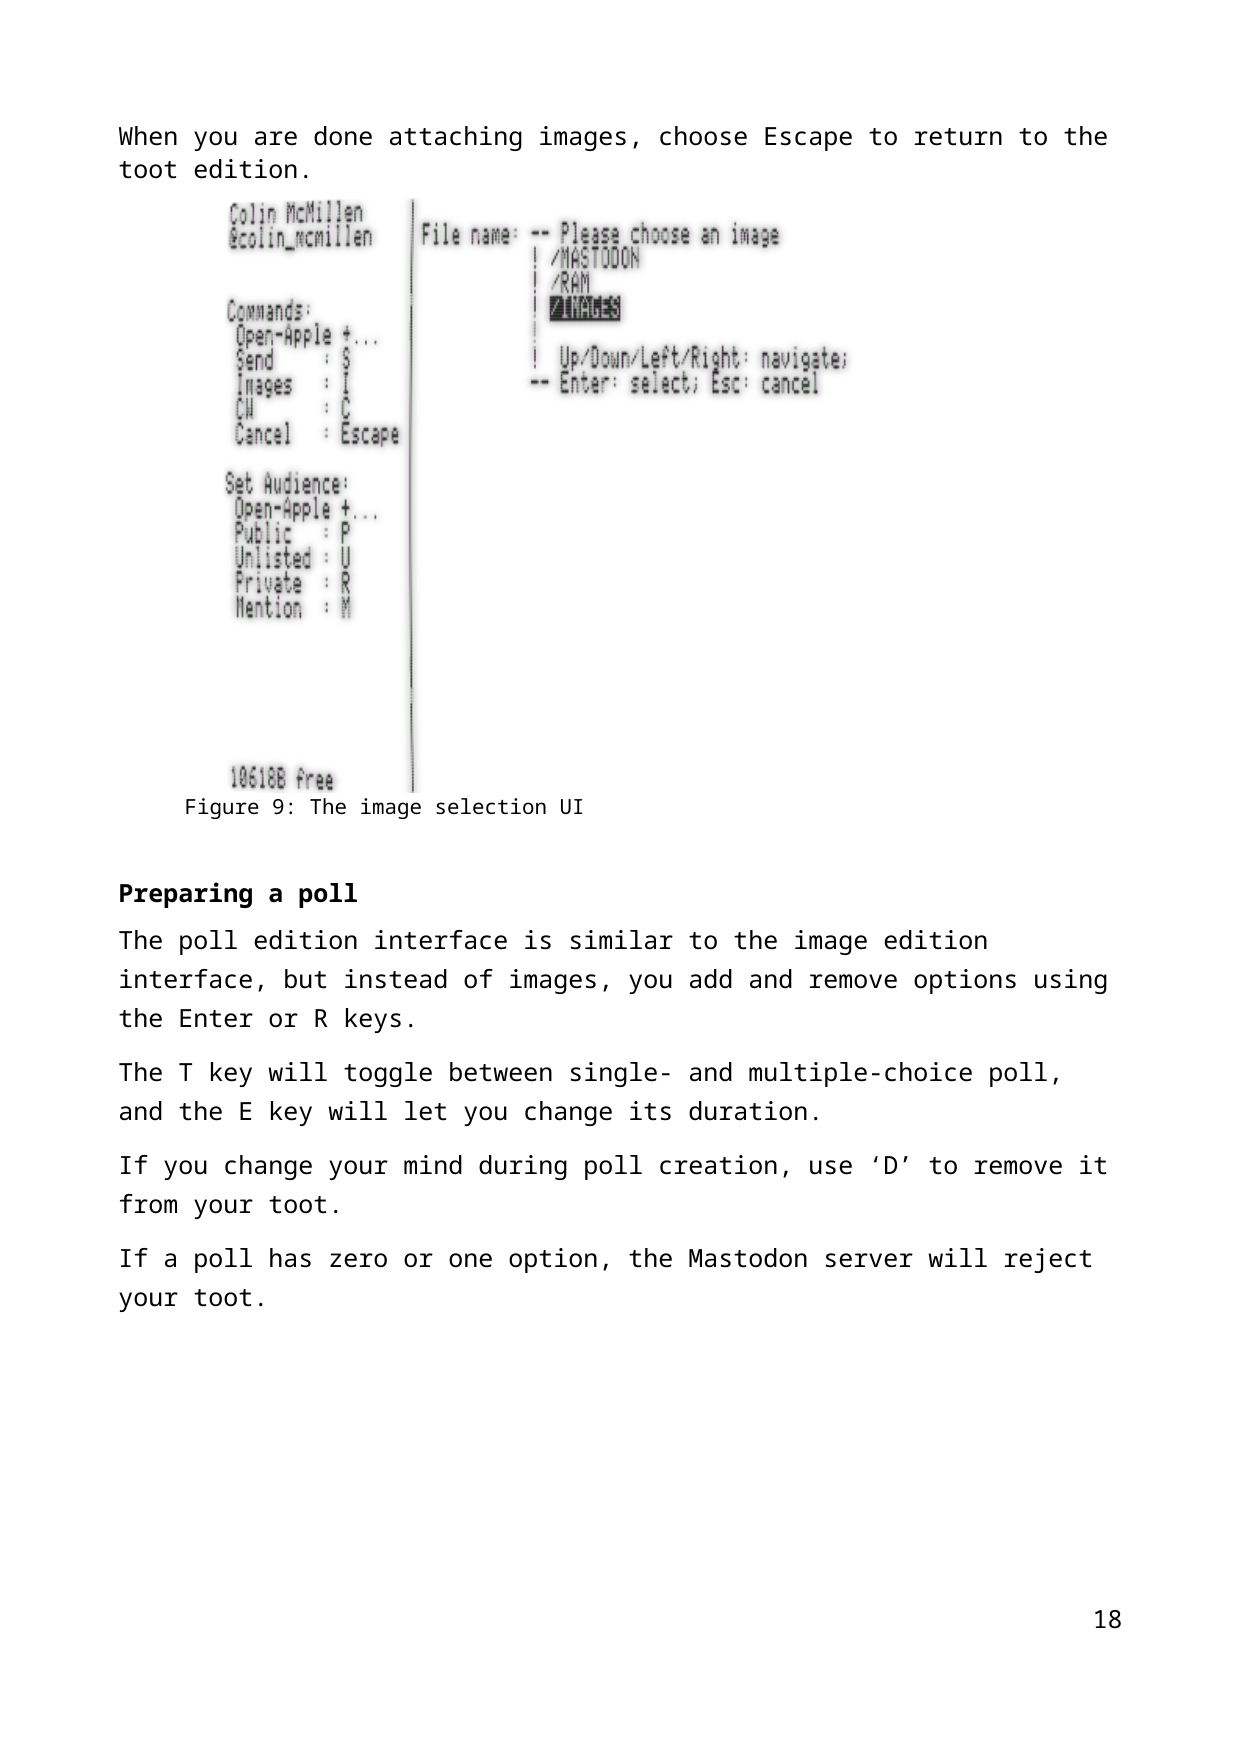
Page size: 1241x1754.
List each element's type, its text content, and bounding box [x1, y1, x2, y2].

text If you change your mind during poll creation, use ‘D’ to remove it from your toot. [118, 1147, 1122, 1221]
text The T key will toggle between single- and multiple-choice poll, and the E key will let you change its duration. [118, 1054, 1122, 1128]
picture [184, 198, 1057, 793]
subtitle Preparing a poll [118, 876, 1122, 910]
text Figure 9: The image selection UI [184, 793, 1056, 821]
text When you are done attaching images, choose Escape to return to the toot edition. [118, 118, 1122, 186]
text The poll edition interface is similar to the image edition interface, but instead of images, you add and remove options using the Enter or R keys. [118, 922, 1122, 1035]
text If a poll has zero or one option, the Mastodon server will reject your toot. [118, 1240, 1122, 1313]
